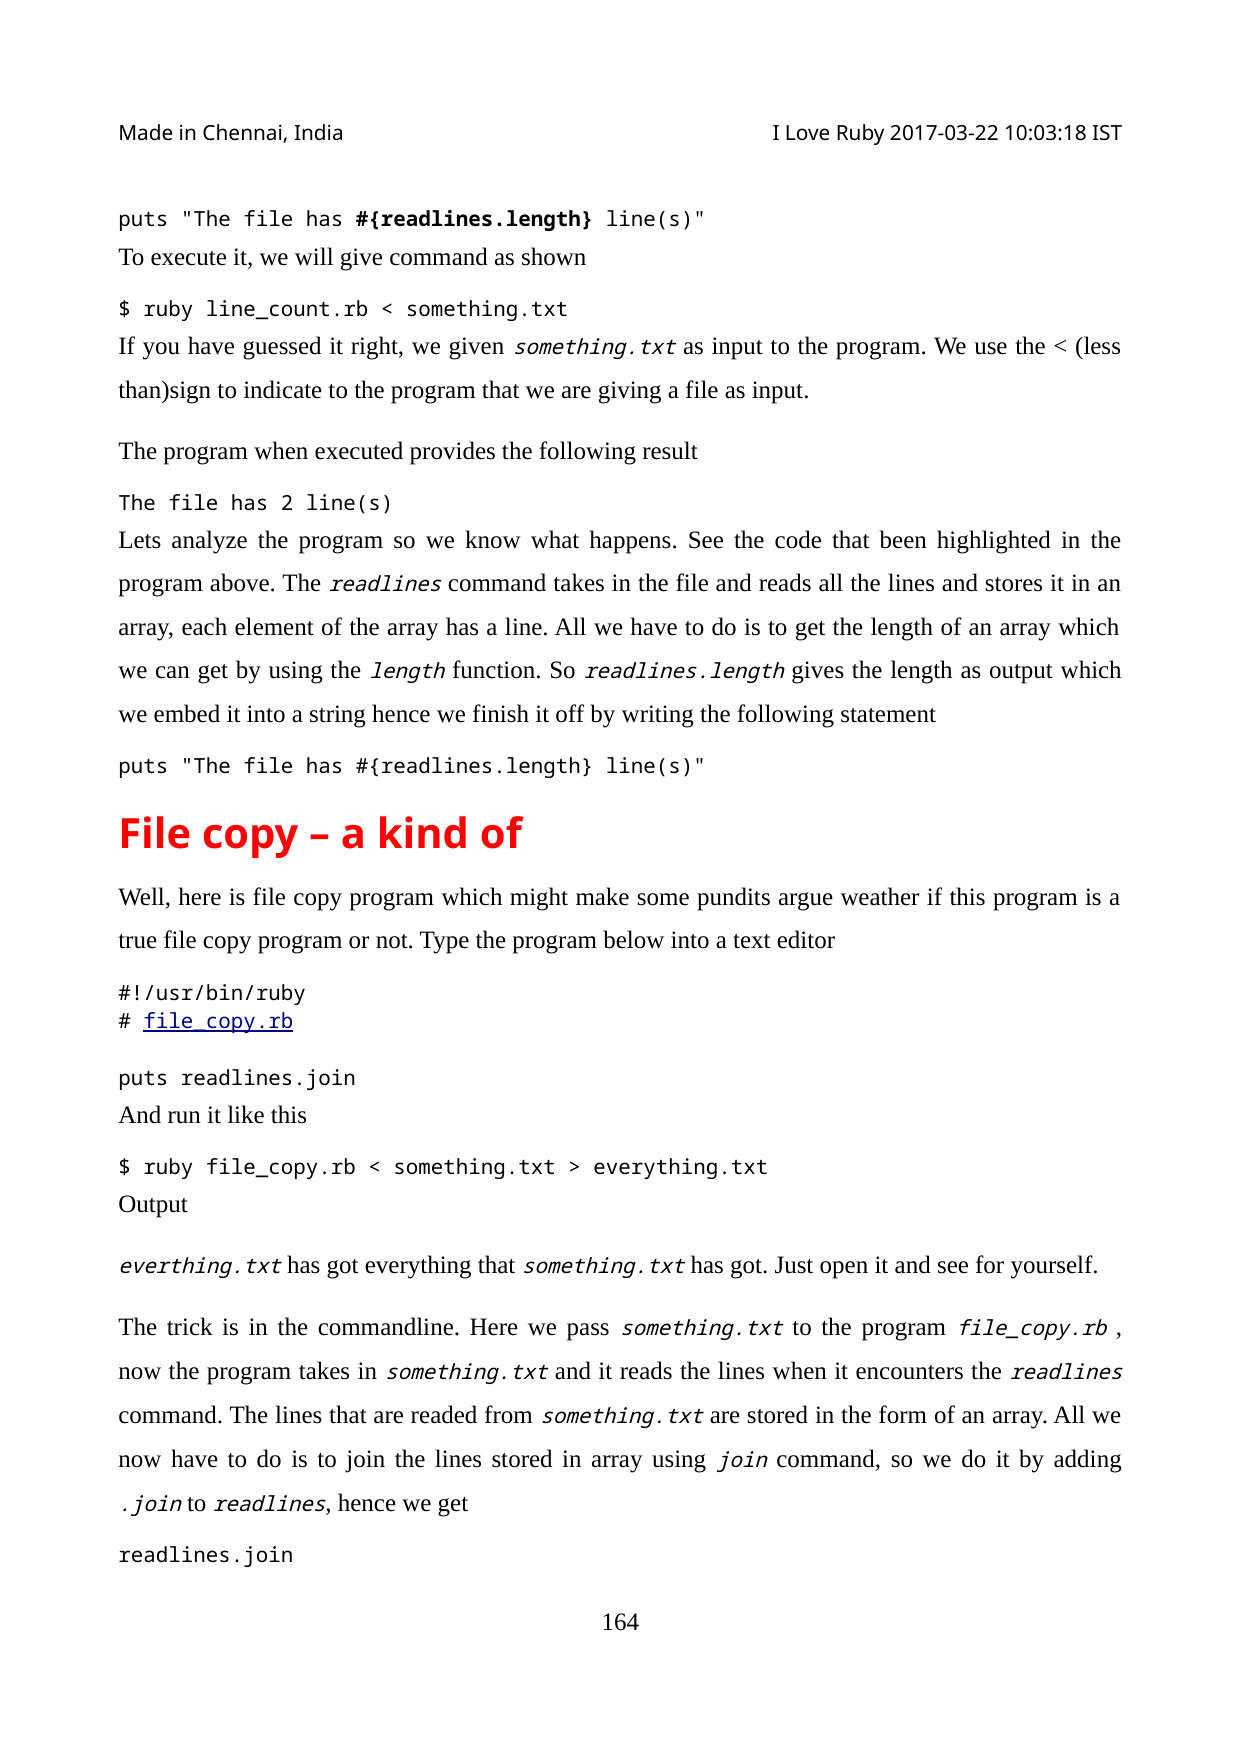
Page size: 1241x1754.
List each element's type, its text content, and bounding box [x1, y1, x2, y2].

text Lets analyze the program so we know what happens. See the code that been highlighted in the program above. The readlines command takes in the file and reads all the lines and stores it in an array, each element of the array has a line. All we have to do is to get the length of an array which we can get by using the length function. So readlines.length gives the length as output which we embed it into a string hence we finish it off by writing the following statement [118, 525, 1122, 728]
text # file_copy.rb [118, 1006, 1122, 1034]
text puts "The file has #{readlines.length} line(s)" [118, 204, 1122, 233]
text To execute it, we will give command as shown [118, 242, 1122, 271]
text readlines.join [118, 1541, 1122, 1569]
text everthing.txt has got everything that something.txt has got. Just open it and see for yourself. [118, 1250, 1122, 1280]
text The program when executed provides the following result [118, 436, 1122, 464]
text The file has 2 line(s) [118, 488, 1122, 516]
text Output [118, 1189, 1122, 1218]
text The trick is in the commandline. Here we pass something.txt to the program file_copy.rb , now the program takes in something.txt and it reads the lines when it encounters the readlines command. The lines that are readed from something.txt are stored in the form of an array. All we now have to do is to join the lines stored in array using join command, so we do it by adding .join to readlines, hence we get [118, 1312, 1122, 1517]
text And run it like this [118, 1100, 1122, 1129]
subtitle File copy – a kind of [118, 804, 1122, 861]
text puts "The file has #{readlines.length} line(s)" [118, 751, 1122, 779]
text If you have guessed it right, we given something.txt as input to the program. We use the < (less than)sign to indicate to the program that we are giving a file as input. [118, 331, 1122, 404]
text puts readlines.join [118, 1063, 1122, 1091]
text $ ruby file_copy.rb < something.txt > everything.txt [118, 1152, 1122, 1181]
text Well, here is file copy program which might make some pundits argue weather if this program is a true file copy program or not. Type the program below into a text editor [118, 882, 1122, 954]
text #!/usr/bin/ruby [118, 978, 1122, 1006]
text $ ruby line_count.rb < something.txt [118, 294, 1122, 322]
